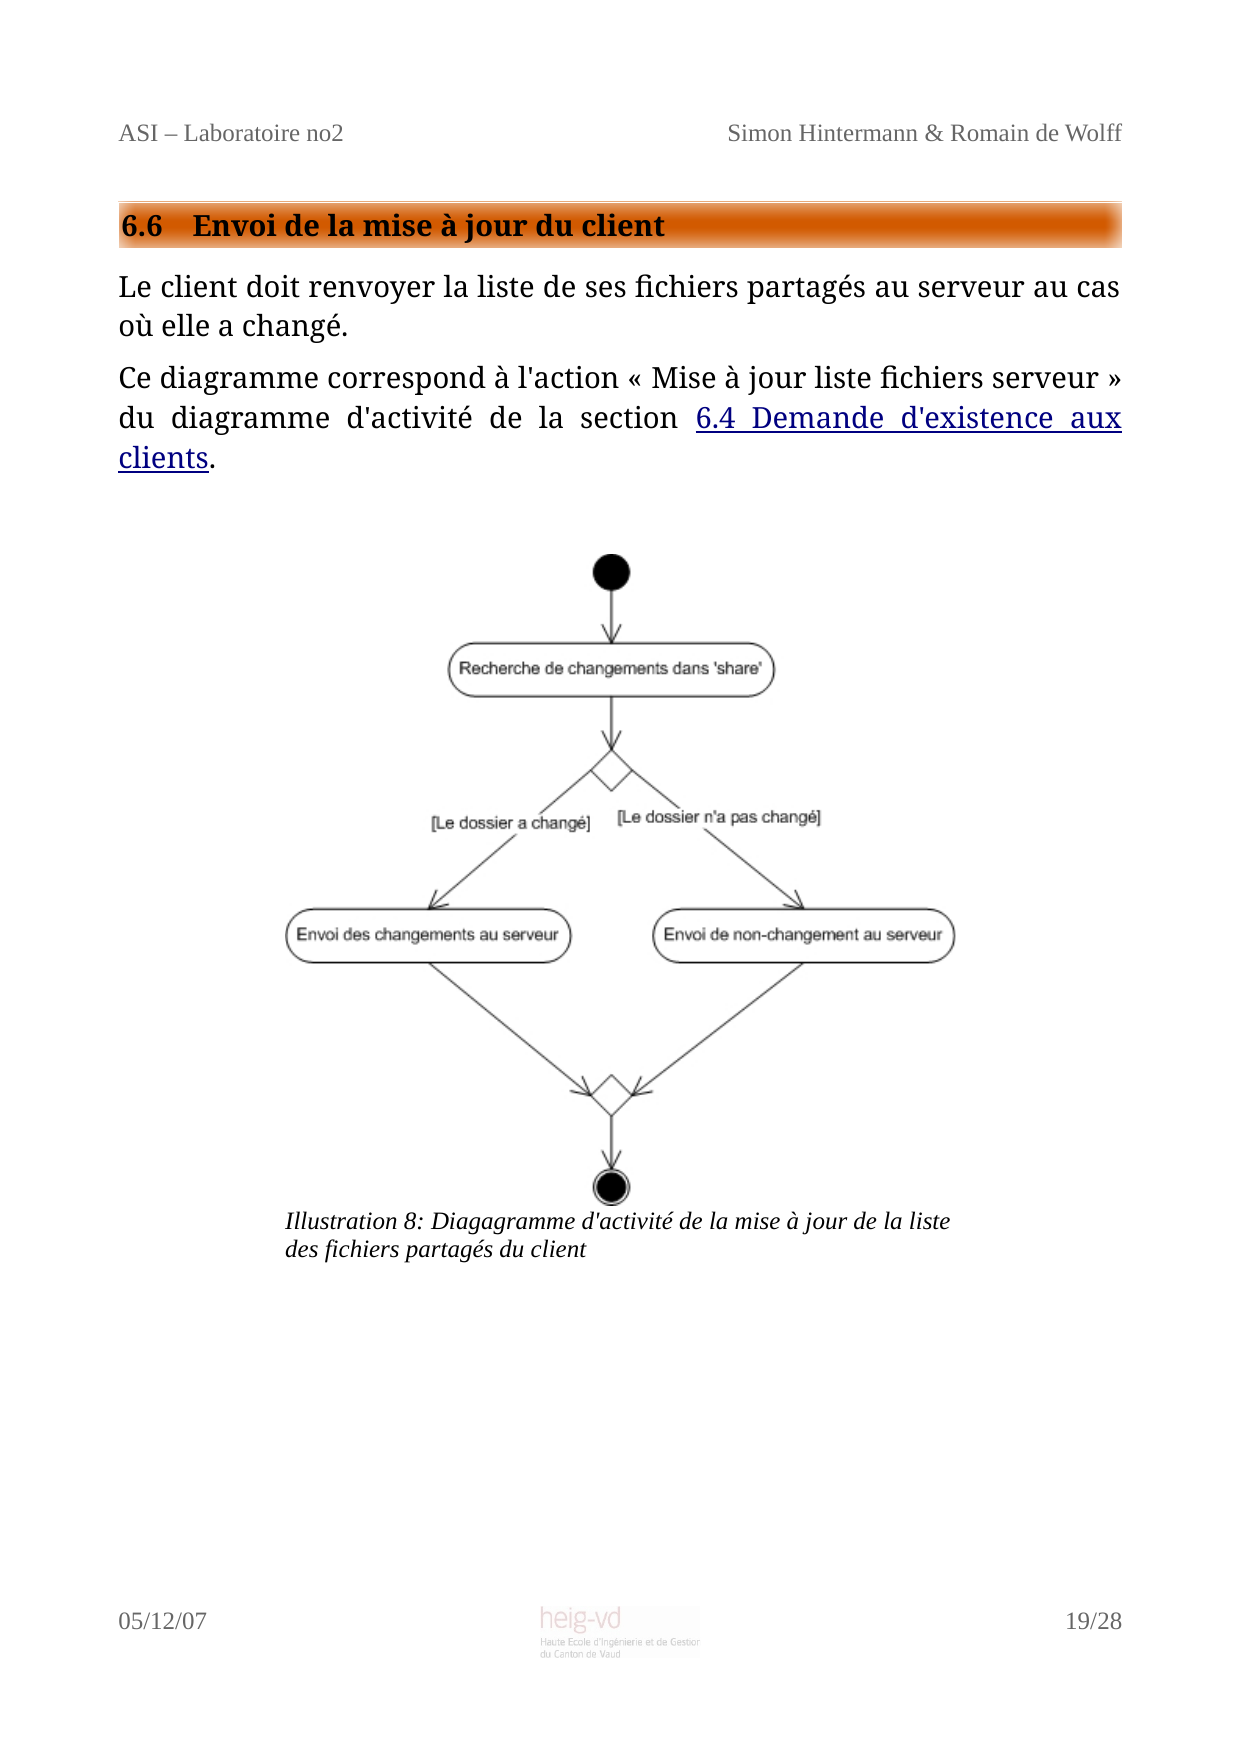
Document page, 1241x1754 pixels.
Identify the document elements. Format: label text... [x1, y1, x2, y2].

picture [285, 554, 956, 1206]
text Le client doit renvoyer la liste de ses fichiers partagés au serveur au cas où elle a changé. [118, 266, 1122, 345]
picture [540, 1606, 700, 1658]
text Ce diagramme correspond à l'action « Mise à jour liste fichiers serveur » du diagramme d'activité de la section 6.4 Demande d'existence aux clients. [118, 358, 1122, 477]
text Illustration 8: Diagagramme d'activité de la mise à jour de la liste des fichiers partagés du client [285, 1206, 955, 1263]
subtitle Envoi de la mise à jour du client [119, 203, 1122, 248]
